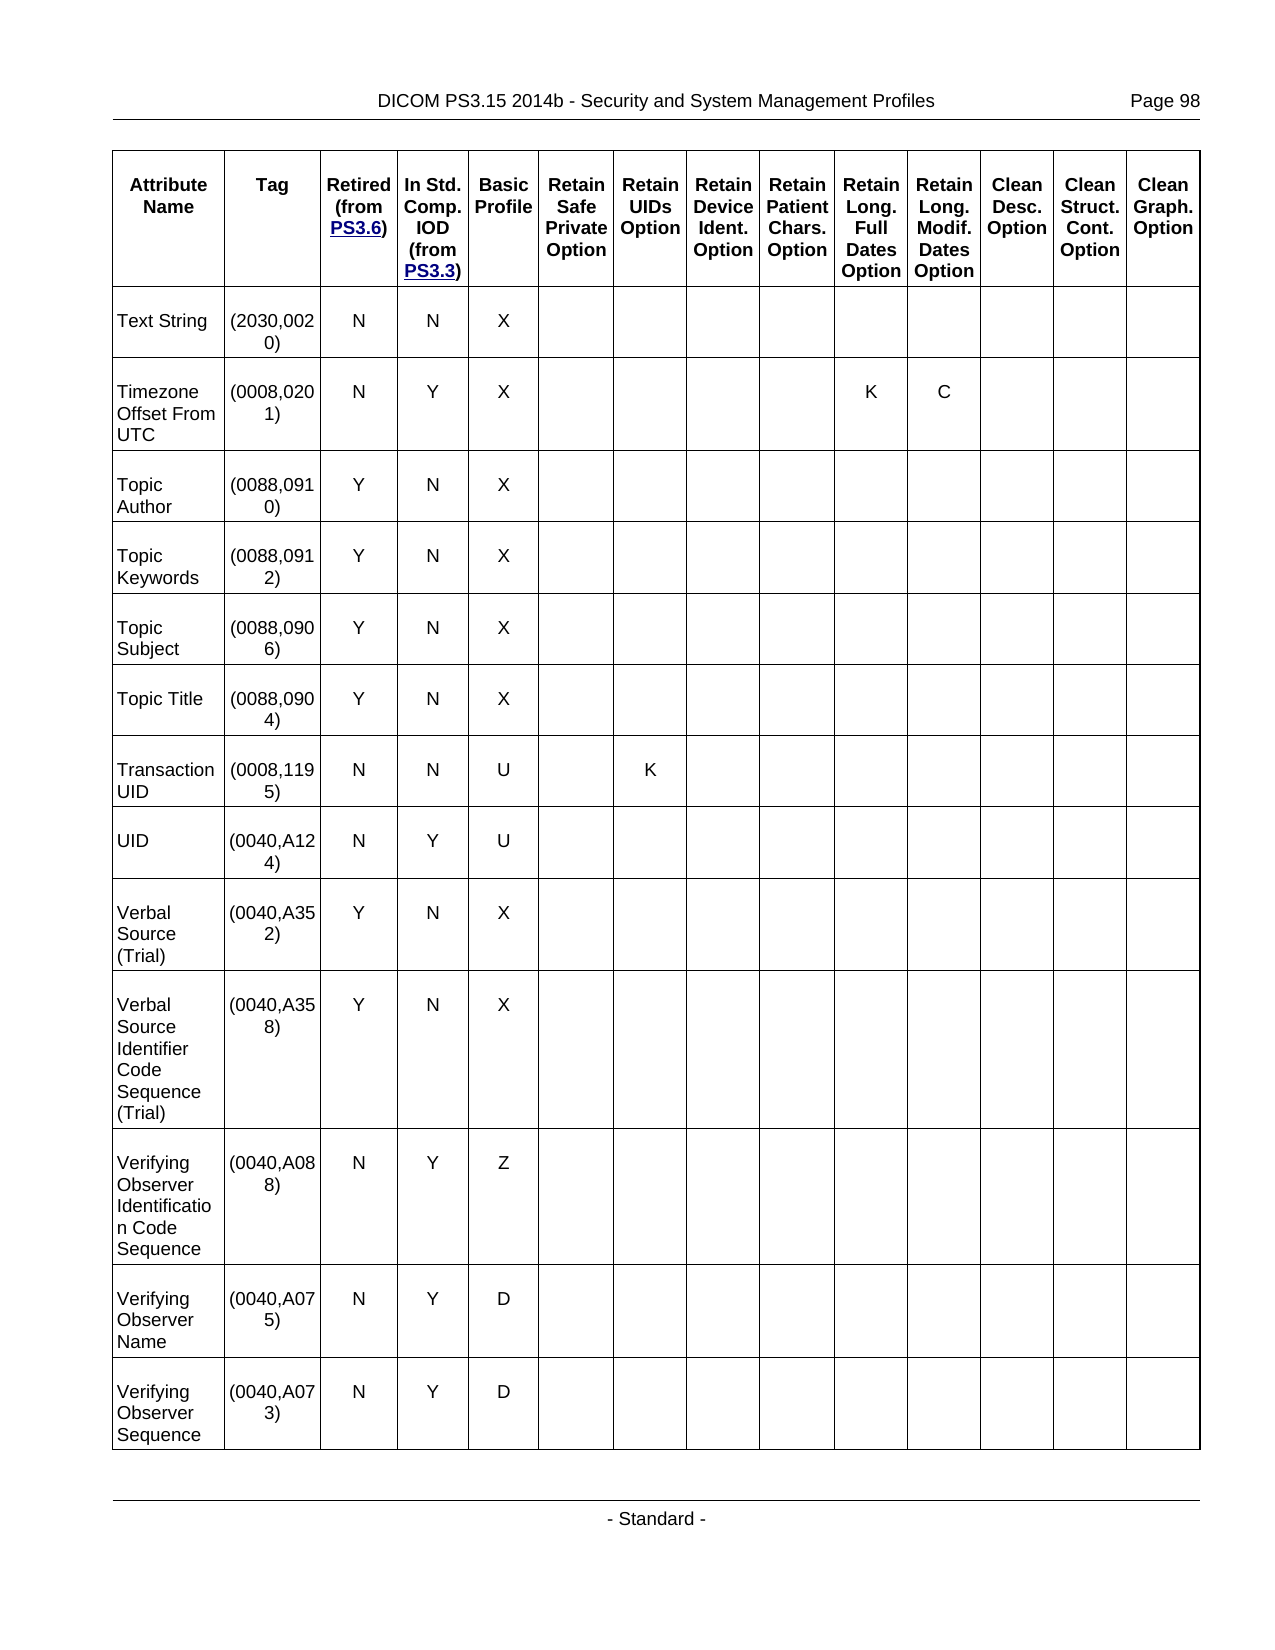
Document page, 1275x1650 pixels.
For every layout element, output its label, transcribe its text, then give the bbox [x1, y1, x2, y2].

table_cell Y [321, 522, 397, 592]
table_cell K [835, 358, 907, 450]
table_cell [1127, 1265, 1199, 1357]
table_cell [1127, 451, 1199, 521]
table_cell Topic Author [113, 451, 224, 521]
table_cell N [398, 665, 468, 735]
table_cell [908, 1129, 980, 1264]
table_cell [1127, 736, 1199, 806]
table_cell [539, 594, 613, 664]
table_cell [981, 1265, 1053, 1357]
table_cell Y [321, 665, 397, 735]
table_cell [614, 1358, 686, 1449]
table_cell N [398, 971, 468, 1128]
table_cell [835, 1358, 907, 1449]
table_header Clean Desc. Option [981, 151, 1053, 286]
table_cell [835, 451, 907, 521]
table_cell (0040,A075) [225, 1265, 320, 1357]
table_cell [760, 665, 834, 735]
table_cell [835, 736, 907, 806]
table_cell N [398, 522, 468, 592]
table_cell [1054, 1265, 1126, 1357]
table_cell [539, 1358, 613, 1449]
table_cell (0040,A088) [225, 1129, 320, 1264]
table_cell (0088,0912) [225, 522, 320, 592]
table_cell [981, 451, 1053, 521]
table_cell [908, 1265, 980, 1357]
table_cell Topic Title [113, 665, 224, 735]
table_cell [760, 358, 834, 450]
table_cell [539, 971, 613, 1128]
table_header Retain Safe Private Option [539, 151, 613, 286]
table_cell [687, 807, 759, 877]
table_cell N [398, 594, 468, 664]
table_cell [835, 287, 907, 357]
table_cell (0088,0904) [225, 665, 320, 735]
table_cell [614, 665, 686, 735]
table_cell [760, 594, 834, 664]
table_cell [1054, 594, 1126, 664]
table_cell [1127, 522, 1199, 592]
table_cell [981, 879, 1053, 970]
table_cell [614, 451, 686, 521]
table_cell [687, 1129, 759, 1264]
table_cell [539, 736, 613, 806]
table_cell [760, 736, 834, 806]
table_cell [760, 1358, 834, 1449]
table_cell [614, 594, 686, 664]
table_cell (0008,1195) [225, 736, 320, 806]
table_cell [981, 358, 1053, 450]
table_cell [1054, 1129, 1126, 1264]
table_cell [760, 879, 834, 970]
table_cell Y [321, 451, 397, 521]
table_header Retain Patient Chars. Option [760, 151, 834, 286]
table_cell [1127, 879, 1199, 970]
table_cell [835, 1129, 907, 1264]
table_cell N [398, 287, 468, 357]
table_cell Y [398, 1358, 468, 1449]
table_cell [1054, 358, 1126, 450]
table_cell UID [113, 807, 224, 877]
table_cell [908, 736, 980, 806]
table_cell [760, 971, 834, 1128]
table_header Retain Device Ident. Option [687, 151, 759, 286]
table_cell [687, 736, 759, 806]
table_cell N [321, 358, 397, 450]
table_cell [1054, 1358, 1126, 1449]
table_cell (2030,0020) [225, 287, 320, 357]
table_cell [1054, 451, 1126, 521]
table_cell [614, 358, 686, 450]
table_cell (0040,A352) [225, 879, 320, 970]
table_cell Y [321, 594, 397, 664]
table_cell (0008,0201) [225, 358, 320, 450]
table_cell Y [321, 971, 397, 1128]
table_cell Y [398, 358, 468, 450]
table_cell [539, 807, 613, 877]
table_cell [614, 287, 686, 357]
table_cell N [321, 1129, 397, 1264]
table_cell [687, 971, 759, 1128]
table_cell [981, 807, 1053, 877]
table_cell [981, 287, 1053, 357]
table_cell [539, 879, 613, 970]
table_cell Verifying Observer Identification Code Sequence [113, 1129, 224, 1264]
table_cell [760, 451, 834, 521]
table_cell X [469, 522, 538, 592]
table_cell (0088,0906) [225, 594, 320, 664]
table_header Attribute Name [113, 151, 224, 286]
table_cell [539, 358, 613, 450]
table_header Retired (from PS3.6) [321, 151, 397, 286]
table_cell [908, 522, 980, 592]
table_header Retain Long. Full Dates Option [835, 151, 907, 286]
table_cell N [398, 879, 468, 970]
table_header Retain UIDs Option [614, 151, 686, 286]
table_cell [835, 971, 907, 1128]
table_cell [908, 287, 980, 357]
table_cell [1054, 807, 1126, 877]
table_cell Verbal Source Identifier Code Sequence (Trial) [113, 971, 224, 1128]
table_cell [687, 1358, 759, 1449]
table_cell D [469, 1265, 538, 1357]
table_cell [539, 451, 613, 521]
table_cell Topic Subject [113, 594, 224, 664]
table_cell [687, 879, 759, 970]
table_cell [908, 879, 980, 970]
table_cell [760, 807, 834, 877]
table_cell Timezone Offset From UTC [113, 358, 224, 450]
table_cell X [469, 971, 538, 1128]
table_cell [539, 1265, 613, 1357]
table_cell [614, 1129, 686, 1264]
table_cell X [469, 594, 538, 664]
table_cell U [469, 807, 538, 877]
table_cell [539, 1129, 613, 1264]
table_cell [981, 665, 1053, 735]
table_cell [908, 665, 980, 735]
table_cell [687, 358, 759, 450]
table_cell N [321, 736, 397, 806]
table_cell [835, 665, 907, 735]
table_cell D [469, 1358, 538, 1449]
table_cell N [321, 1358, 397, 1449]
table_cell [687, 665, 759, 735]
table_cell [835, 522, 907, 592]
table_cell (0040,A073) [225, 1358, 320, 1449]
table_header In Std. Comp. IOD (from PS3.3) [398, 151, 468, 286]
table_cell N [398, 736, 468, 806]
table_cell X [469, 665, 538, 735]
table_cell [1054, 522, 1126, 592]
table_cell [981, 594, 1053, 664]
table_cell [687, 522, 759, 592]
table_cell [1054, 287, 1126, 357]
table_cell [908, 971, 980, 1128]
table_cell C [908, 358, 980, 450]
table_cell [908, 1358, 980, 1449]
table_cell [981, 736, 1053, 806]
table_cell [760, 287, 834, 357]
table_cell [687, 451, 759, 521]
table_cell [981, 971, 1053, 1128]
table_cell [908, 451, 980, 521]
table_cell Verbal Source (Trial) [113, 879, 224, 970]
table_cell [614, 879, 686, 970]
table_cell [908, 594, 980, 664]
table_cell X [469, 287, 538, 357]
table_cell Topic Keywords [113, 522, 224, 592]
table_cell [981, 522, 1053, 592]
table_header Retain Long. Modif. Dates Option [908, 151, 980, 286]
table_cell [1127, 594, 1199, 664]
table_cell [687, 1265, 759, 1357]
table_cell [760, 1129, 834, 1264]
table_cell [835, 1265, 907, 1357]
table_header Clean Graph. Option [1127, 151, 1199, 286]
table_cell K [614, 736, 686, 806]
table_cell (0088,0910) [225, 451, 320, 521]
table_cell [1127, 665, 1199, 735]
table_cell N [398, 451, 468, 521]
table_cell X [469, 358, 538, 450]
table_cell [835, 594, 907, 664]
table_cell [1054, 971, 1126, 1128]
table_cell [760, 522, 834, 592]
table_cell [760, 1265, 834, 1357]
table_cell [1054, 736, 1126, 806]
table_cell [1127, 971, 1199, 1128]
table_cell Verifying Observer Name [113, 1265, 224, 1357]
table_cell [1127, 1358, 1199, 1449]
table_cell X [469, 451, 538, 521]
table_cell [1054, 665, 1126, 735]
table_cell N [321, 287, 397, 357]
table_header Tag [225, 151, 320, 286]
table_cell [908, 807, 980, 877]
table_cell X [469, 879, 538, 970]
table_cell Verifying Observer Sequence [113, 1358, 224, 1449]
table_cell [539, 665, 613, 735]
table_cell [981, 1358, 1053, 1449]
table_cell Y [398, 1265, 468, 1357]
table_header Clean Struct. Cont. Option [1054, 151, 1126, 286]
table_cell [1127, 358, 1199, 450]
table_cell N [321, 807, 397, 877]
table_cell [1127, 287, 1199, 357]
table_header Basic Profile [469, 151, 538, 286]
table_cell [687, 287, 759, 357]
table_cell Y [398, 807, 468, 877]
table_cell Z [469, 1129, 538, 1264]
table_cell [687, 594, 759, 664]
table_cell Transaction UID [113, 736, 224, 806]
table_cell [614, 807, 686, 877]
table_cell U [469, 736, 538, 806]
table_cell N [321, 1265, 397, 1357]
table_cell [614, 971, 686, 1128]
table_cell [1054, 879, 1126, 970]
table_cell [614, 522, 686, 592]
table_cell [981, 1129, 1053, 1264]
table_cell [539, 287, 613, 357]
table_cell (0040,A124) [225, 807, 320, 877]
table_cell [835, 807, 907, 877]
table_cell Y [321, 879, 397, 970]
table_cell [835, 879, 907, 970]
table_cell Y [398, 1129, 468, 1264]
table_cell [614, 1265, 686, 1357]
table_cell [539, 522, 613, 592]
table_cell Text String [113, 287, 224, 357]
table_cell [1127, 1129, 1199, 1264]
table_cell (0040,A358) [225, 971, 320, 1128]
table_cell [1127, 807, 1199, 877]
